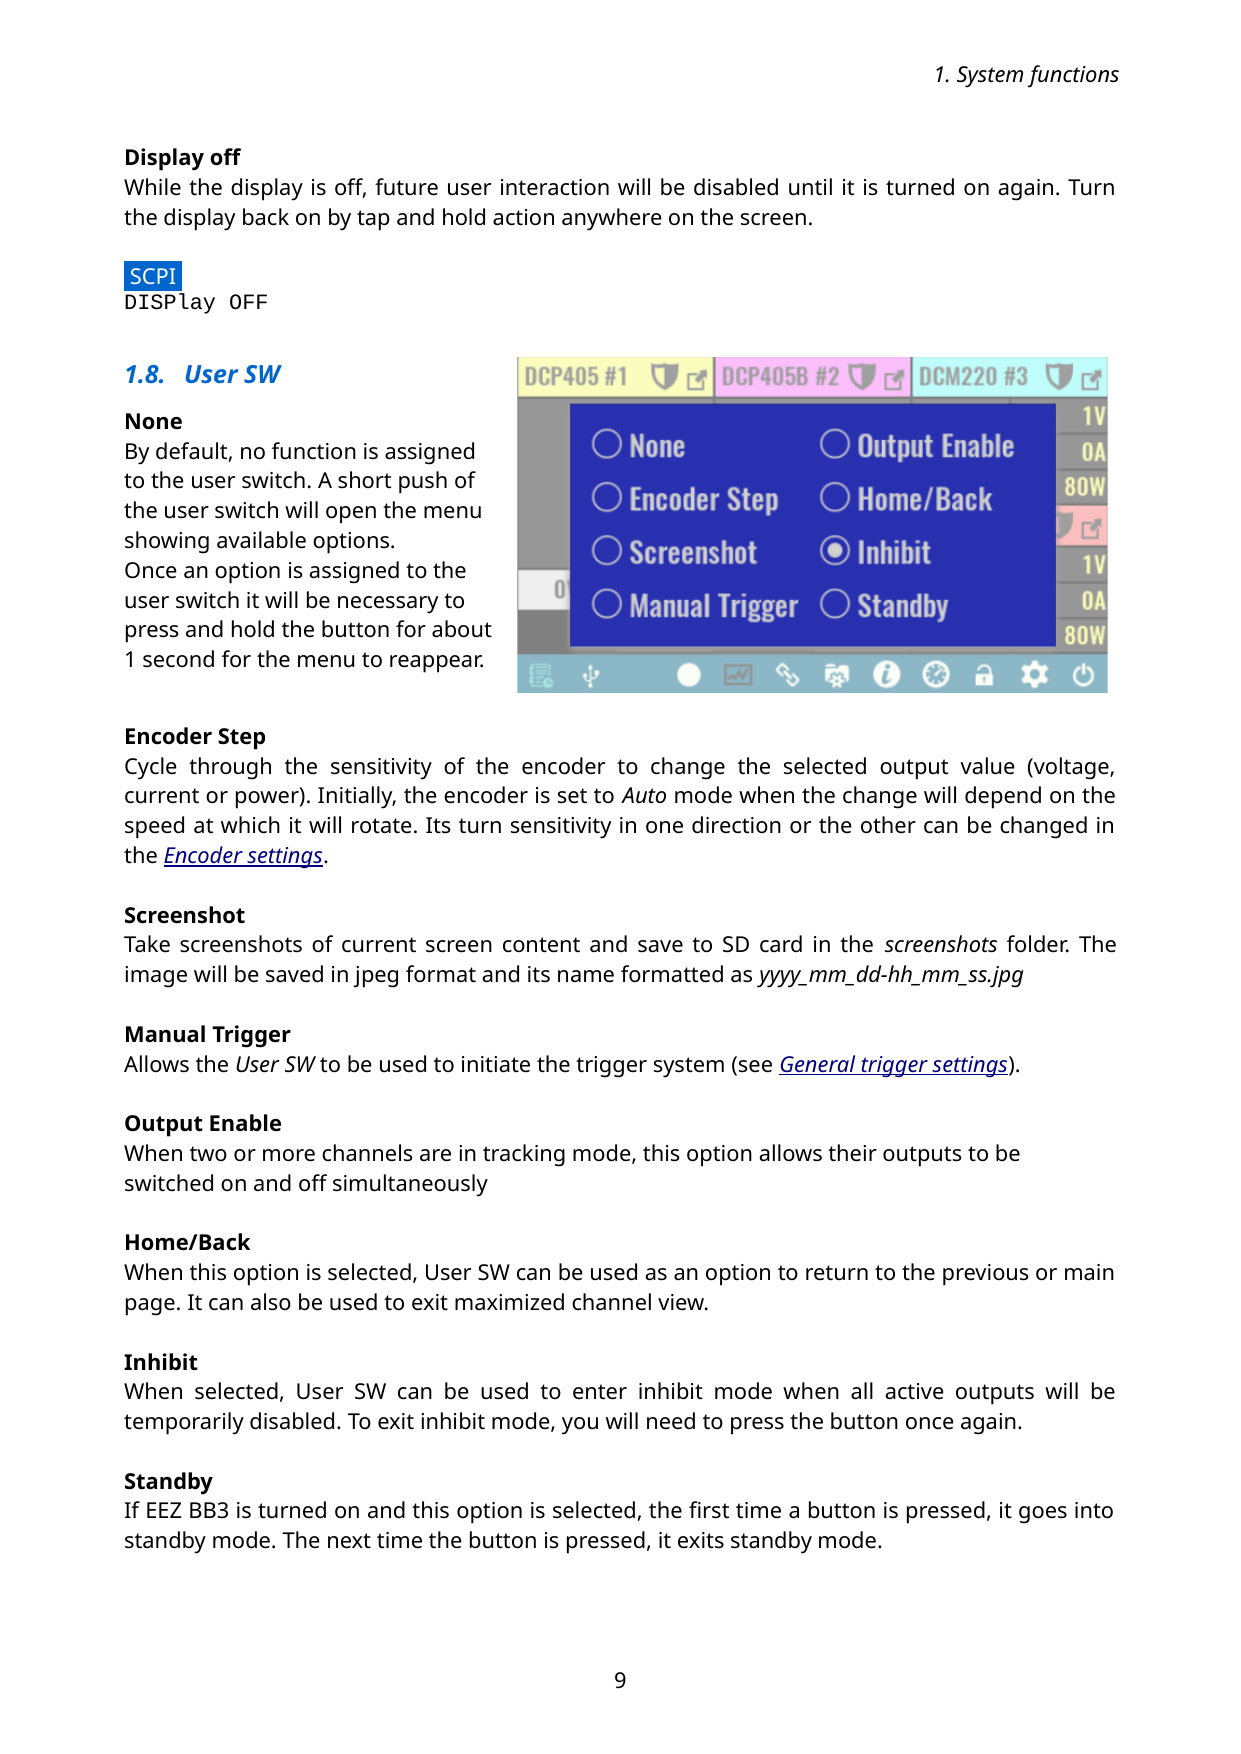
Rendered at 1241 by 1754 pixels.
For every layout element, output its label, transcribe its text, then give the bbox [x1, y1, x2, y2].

picture [517, 357, 1108, 693]
table_cell Display off While the display is off, future user interaction will be disabled until it is turned on again. Turn the display back on by tap and hold action anywhere on the screen. SCPI DISPlay OFF [118, 107, 1123, 322]
table_cell Encoder Step Cycle through the sensitivity of the encoder to change the selected output value (voltage, current or power). Initially, the encoder is set to Auto mode when the change will depend on the speed at which it will rotate. Its turn sensitivity in one direction or the other can be changed in the Encoder settings. Screenshot Take screenshots of current screen content and save to SD card in the screenshots folder. The image will be saved in jpeg format and its name formatted as yyyy_mm_dd-hh_mm_ss.jpg Manual Trigger Allows the User SW to be used to initiate the trigger system (see General trigger settings). Output Enable When two or more channels are in tracking mode, this option allows their outputs to be switched on and off simultaneously Home/Back When this option is selected, User SW can be used as an option to return to the previous or main page. It can also be used to exit maximized channel view. Inhibit When selected, User SW can be used to enter inhibit mode when all active outputs will be temporarily disabled. To exit inhibit mode, you will need to press the button once again. Standby If EEZ BB3 is turned on and this option is selected, the first time a button is pressed, it goes into standby mode. The next time the button is pressed, it exits standby mode. [118, 715, 1123, 1561]
table_header User SW None By default, no function is assigned to the user switch. A short push of the user switch will open the menu showing available options. Once an option is assigned to the user switch it will be necessary to press and hold the button for about 1 second for the menu to reappear. [118, 351, 502, 715]
table_header [502, 351, 1123, 715]
